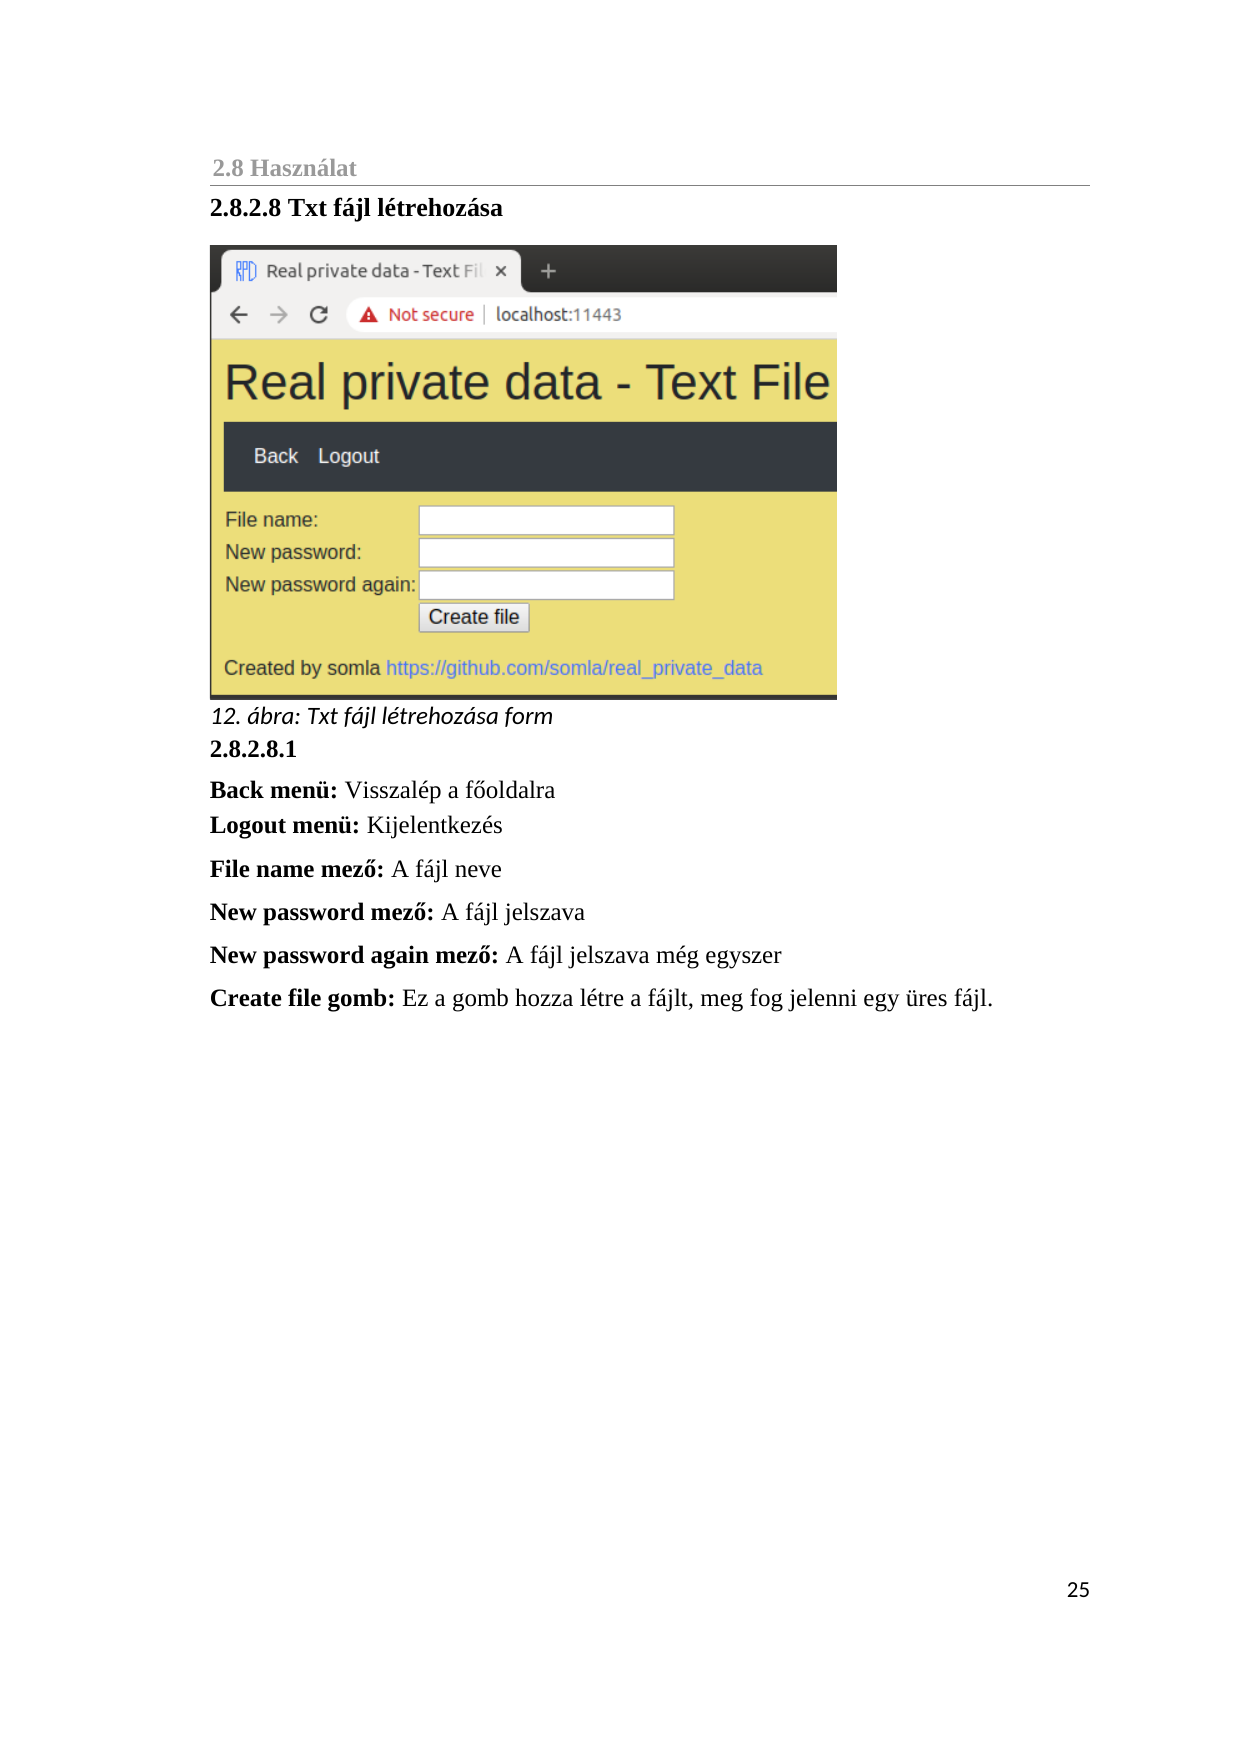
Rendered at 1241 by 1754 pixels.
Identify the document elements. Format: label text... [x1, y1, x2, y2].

subtitle Logout menü: Kijelentkezés [209, 811, 1090, 839]
subtitle Create file gomb: Ez a gomb hozza létre a fájlt, meg fog jelenni egy üres fájl. [209, 983, 1090, 1012]
text 12. ábra: Txt fájl létrehozása form [210, 700, 837, 731]
subtitle Txt fájl létrehozása [209, 192, 1090, 222]
subtitle New password again mező: A fájl jelszava még egyszer [209, 940, 1090, 969]
subtitle Back menü: Visszalép a főoldalra [209, 775, 1090, 804]
subtitle New password mező: A fájl jelszava [209, 897, 1090, 926]
picture [209, 245, 837, 700]
subtitle File name mező: A fájl neve [209, 854, 1090, 882]
